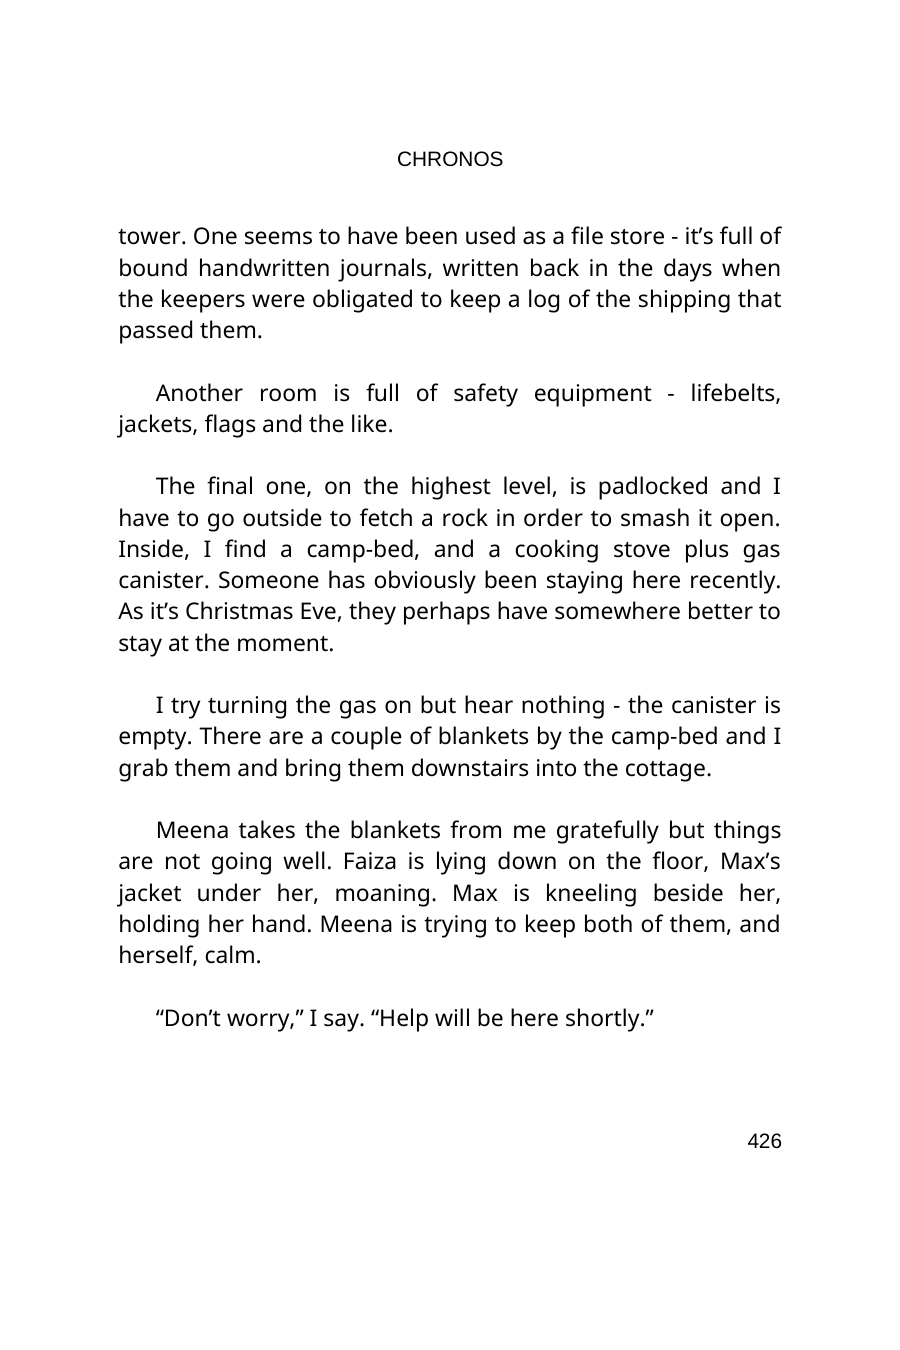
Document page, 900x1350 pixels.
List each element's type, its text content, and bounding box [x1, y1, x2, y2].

text The final one, on the highest level, is padlocked and I have to go outside to fetch a rock in order to smash it open. Inside, I find a camp-bed, and a cooking stove plus gas canister. Someone has obviously been staying here recently. As it’s Christmas Eve, they perhaps have somewhere better to stay at the moment. [118, 470, 782, 658]
text “Don’t worry,” I say. “Help will be here shortly.” [118, 1001, 782, 1033]
text Another room is full of safety equipment - lifebelts, jackets, flags and the like. [118, 376, 782, 439]
text tower. One seems to have been used as a file store - it’s full of bound handwritten journals, written back in the days when the keepers were obligated to keep a log of the shipping that passed them. [118, 220, 782, 345]
text Meena takes the blankets from me gratefully but things are not going well. Faiza is lying down on the floor, Max’s jacket under her, moaning. Max is kneeling beside her, holding her hand. Meena is trying to keep both of them, and herself, calm. [118, 814, 782, 970]
text I try turning the gas on but hear nothing - the canister is empty. There are a couple of blankets by the camp-bed and I grab them and bring them downstairs into the cottage. [118, 689, 782, 783]
